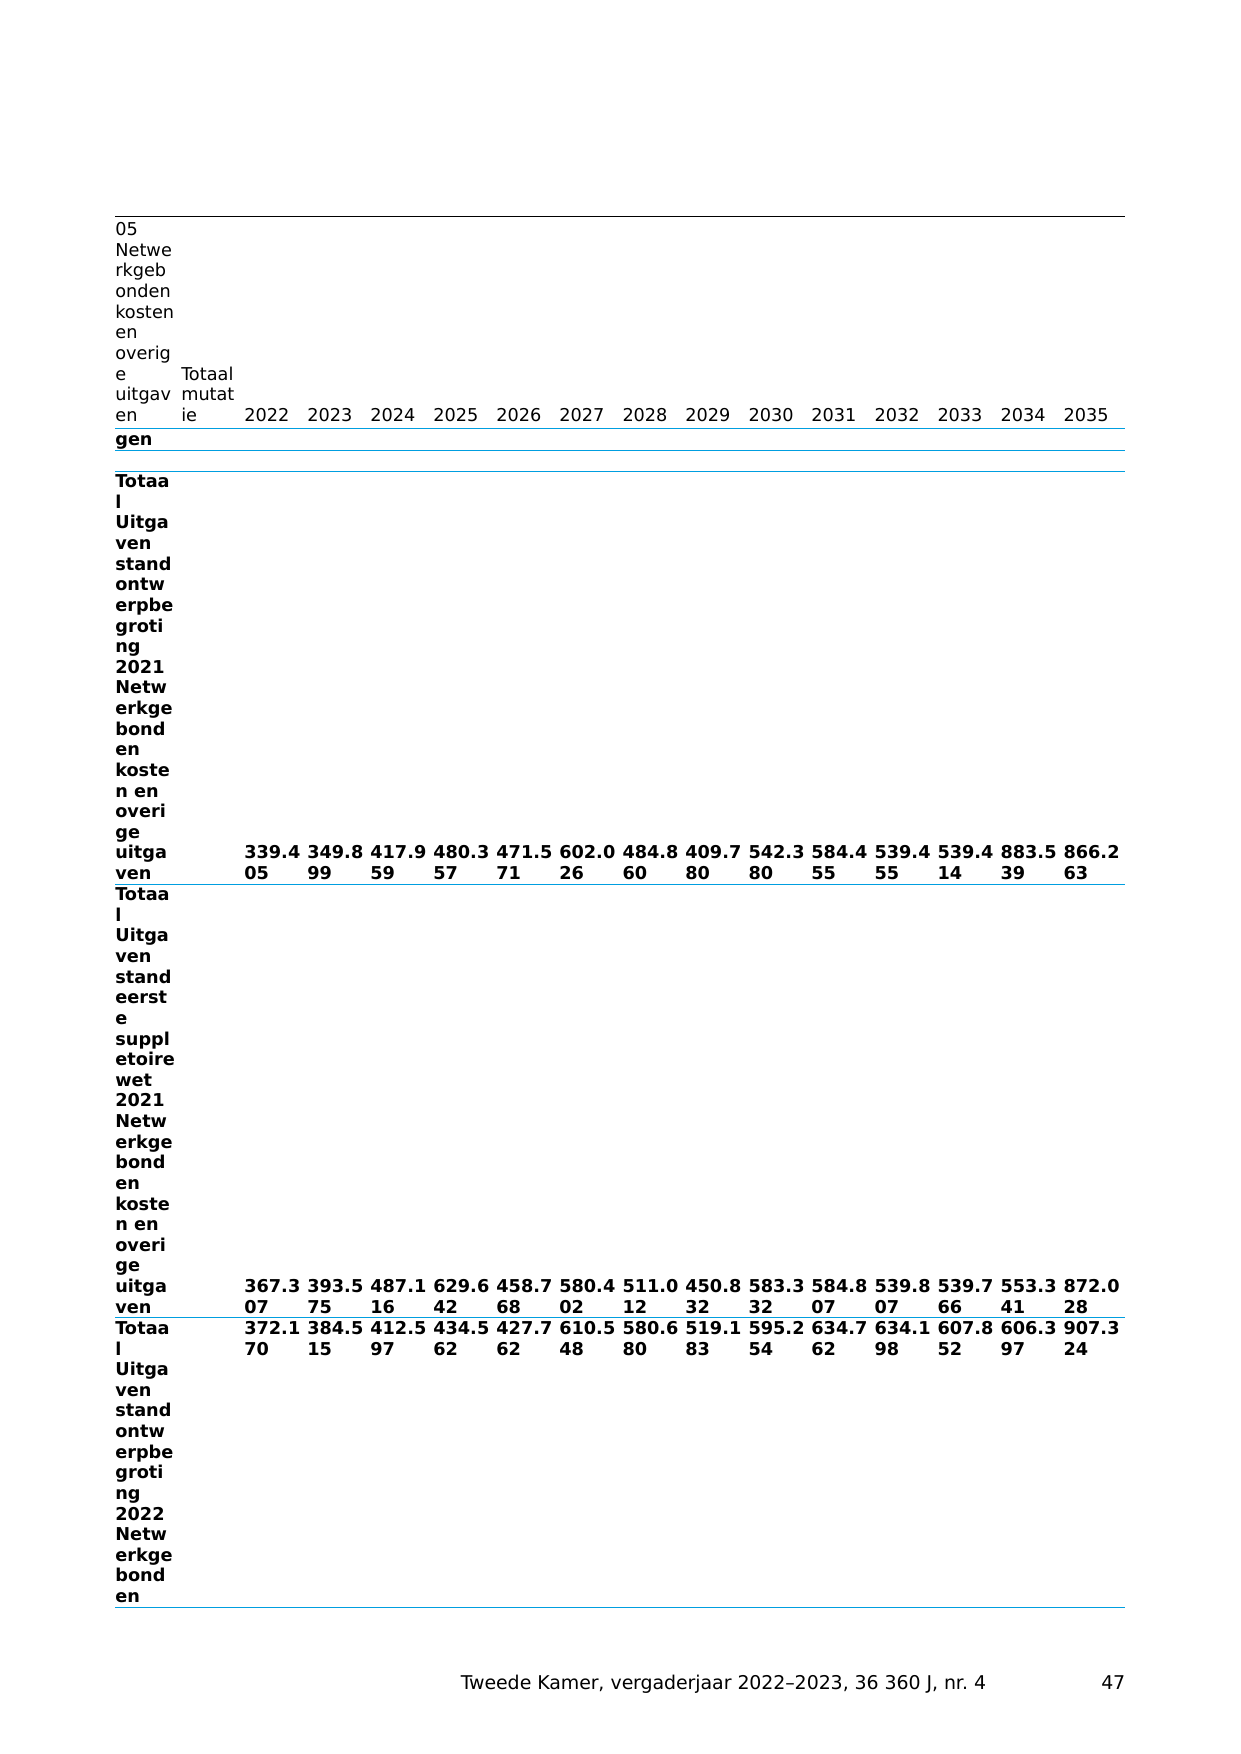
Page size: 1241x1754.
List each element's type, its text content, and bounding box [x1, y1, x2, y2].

table_cell 471.571 [493, 472, 556, 884]
table_cell 2030 [745, 217, 808, 428]
table_cell 349.899 [304, 472, 367, 884]
table_cell [682, 451, 745, 471]
table_cell 872.028 [1060, 885, 1125, 1317]
table_cell [241, 429, 304, 449]
table_cell [619, 451, 682, 471]
table_cell 907.324 [1060, 1318, 1125, 1607]
table_cell Totaal Uitgaven stand ontwerpbegroting 2022 Netwerkgebonden [115, 1318, 178, 1607]
table_cell 372.170 [241, 1318, 304, 1607]
table_cell 417.959 [367, 472, 430, 884]
table_cell [367, 429, 430, 449]
table_cell [871, 451, 934, 471]
table_cell 2029 [682, 217, 745, 428]
table_cell [178, 429, 241, 449]
table_cell 2024 [367, 217, 430, 428]
table_cell 2033 [934, 217, 997, 428]
table_cell [178, 885, 241, 1317]
table_cell 580.402 [556, 885, 619, 1317]
table_cell 610.548 [556, 1318, 619, 1607]
table_cell 2027 [556, 217, 619, 428]
table_cell 2025 [430, 217, 493, 428]
table_cell [178, 451, 241, 471]
table_cell 607.852 [934, 1318, 997, 1607]
table_cell [556, 451, 619, 471]
table_cell 339.405 [241, 472, 304, 884]
table_cell 553.341 [998, 885, 1060, 1317]
table_cell [493, 451, 556, 471]
table_cell [178, 1318, 241, 1607]
table_cell 2034 [998, 217, 1060, 428]
table_cell 484.860 [619, 472, 682, 884]
table_cell 539.807 [871, 885, 934, 1317]
table_cell 05 Netwerkgebonden kosten en overige uitgaven [115, 217, 178, 428]
table_cell [241, 451, 304, 471]
table_cell 409.780 [682, 472, 745, 884]
table_cell [115, 451, 178, 471]
table_cell 584.807 [808, 885, 871, 1317]
table_cell 2026 [493, 217, 556, 428]
table_cell [430, 429, 493, 449]
table_cell 458.768 [493, 885, 556, 1317]
table_cell 511.012 [619, 885, 682, 1317]
table_cell 393.575 [304, 885, 367, 1317]
table_cell 434.562 [430, 1318, 493, 1607]
table_cell [808, 451, 871, 471]
table_cell [745, 429, 808, 449]
table_cell 450.832 [682, 885, 745, 1317]
table_cell [367, 451, 430, 471]
table_cell 412.597 [367, 1318, 430, 1607]
table_cell [178, 472, 241, 884]
table_cell [934, 429, 997, 449]
table_cell 2031 [808, 217, 871, 428]
table_cell 2028 [619, 217, 682, 428]
table_cell 583.332 [745, 885, 808, 1317]
table_cell 629.642 [430, 885, 493, 1317]
table_cell 606.397 [998, 1318, 1060, 1607]
table_cell 634.762 [808, 1318, 871, 1607]
table_cell 2032 [871, 217, 934, 428]
table_cell [1060, 429, 1125, 449]
table_cell 584.455 [808, 472, 871, 884]
table_cell 866.263 [1060, 472, 1125, 884]
table_cell gen [115, 429, 178, 449]
table_cell [304, 429, 367, 449]
table_cell 602.026 [556, 472, 619, 884]
table_cell [871, 429, 934, 449]
table_cell 539.414 [934, 472, 997, 884]
table_cell 519.183 [682, 1318, 745, 1607]
table_cell [934, 451, 997, 471]
table_cell [998, 429, 1060, 449]
table_cell [682, 429, 745, 449]
table_cell 580.680 [619, 1318, 682, 1607]
table_cell 384.515 [304, 1318, 367, 1607]
table_cell Totaal mutatie [178, 217, 241, 428]
table_cell 634.198 [871, 1318, 934, 1607]
table_cell [304, 451, 367, 471]
table_cell 487.116 [367, 885, 430, 1317]
table_cell Totaal Uitgaven stand eerste suppletoire wet 2021 Netwerkgebonden kosten en overige uitgaven [115, 885, 178, 1317]
table_header Tabel 5 Artikel 5 Netwerkgebonden kosten en overige uitgaven [115, 191, 1125, 216]
table_cell [808, 429, 871, 449]
table_cell 539.455 [871, 472, 934, 884]
table_cell 539.766 [934, 885, 997, 1317]
table_cell [619, 429, 682, 449]
table_cell [430, 451, 493, 471]
table_cell [493, 429, 556, 449]
table_cell 542.380 [745, 472, 808, 884]
table_cell Totaal Uitgaven stand ontwerpbegroting 2021 Netwerkgebonden kosten en overige uitgaven [115, 472, 178, 884]
table_cell 367.307 [241, 885, 304, 1317]
table_cell 2022 [241, 217, 304, 428]
table_cell [998, 451, 1060, 471]
table_cell 427.762 [493, 1318, 556, 1607]
table_cell 2035 [1060, 217, 1125, 428]
table_cell 883.539 [998, 472, 1060, 884]
table_cell [745, 451, 808, 471]
table_cell [556, 429, 619, 449]
table_cell 2023 [304, 217, 367, 428]
table_cell 480.357 [430, 472, 493, 884]
table_cell [1060, 451, 1125, 471]
table_cell 595.254 [745, 1318, 808, 1607]
